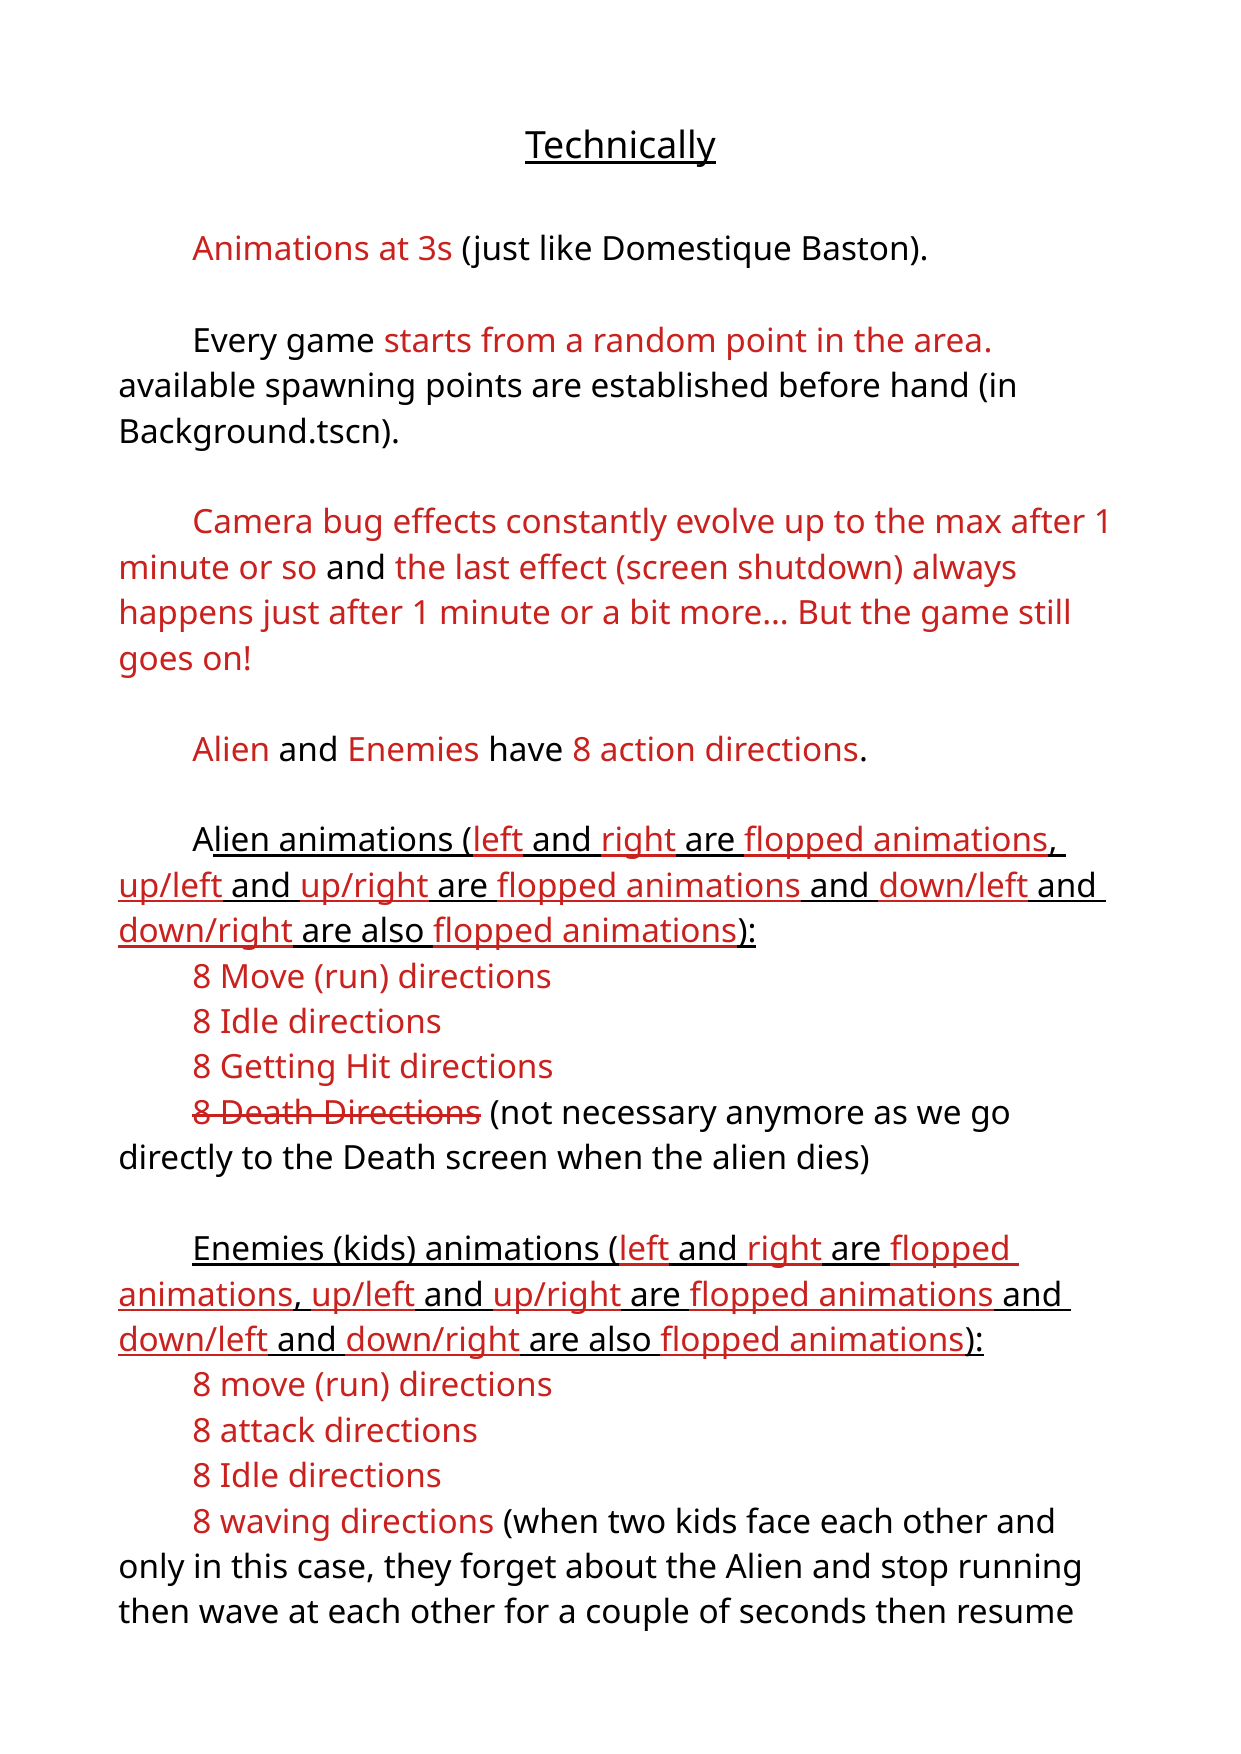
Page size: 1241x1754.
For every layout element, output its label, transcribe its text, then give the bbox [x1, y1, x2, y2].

text 8 Idle directions [118, 1452, 1122, 1497]
text Alien animations (left and right are flopped animations, up/left and up/right are flopped animations and down/left and down/right are also flopped animations): [118, 816, 1122, 952]
text 8 Move (run) directions [118, 952, 1122, 998]
text Every game starts from a random point in the area. available spawning points are established before hand (in Background.tscn). [118, 317, 1122, 453]
text Alien and Enemies have 8 action directions. [118, 725, 1122, 771]
text Enemies (kids) animations (left and right are flopped animations, up/left and up/right are flopped animations and down/left and down/right are also flopped animations): [118, 1225, 1122, 1361]
text 8 Idle directions [118, 998, 1122, 1043]
text Technically [118, 118, 1122, 169]
text Animations at 3s (just like Domestique Baston). [118, 220, 1122, 271]
text 8 Getting Hit directions [118, 1043, 1122, 1089]
text 8 move (run) directions [118, 1361, 1122, 1407]
text 8 waving directions (when two kids face each other and only in this case, they forget about the Alien and stop running then wave at each other for a couple of seconds then resume [118, 1497, 1122, 1634]
text Camera bug effects constantly evolve up to the max after 1 minute or so and the last effect (screen shutdown) always happens just after 1 minute or a bit more… But the game still goes on! [118, 498, 1122, 680]
text 8 Death Directions (not necessary anymore as we go directly to the Death screen when the alien dies) [118, 1089, 1122, 1179]
text 8 attack directions [118, 1407, 1122, 1452]
